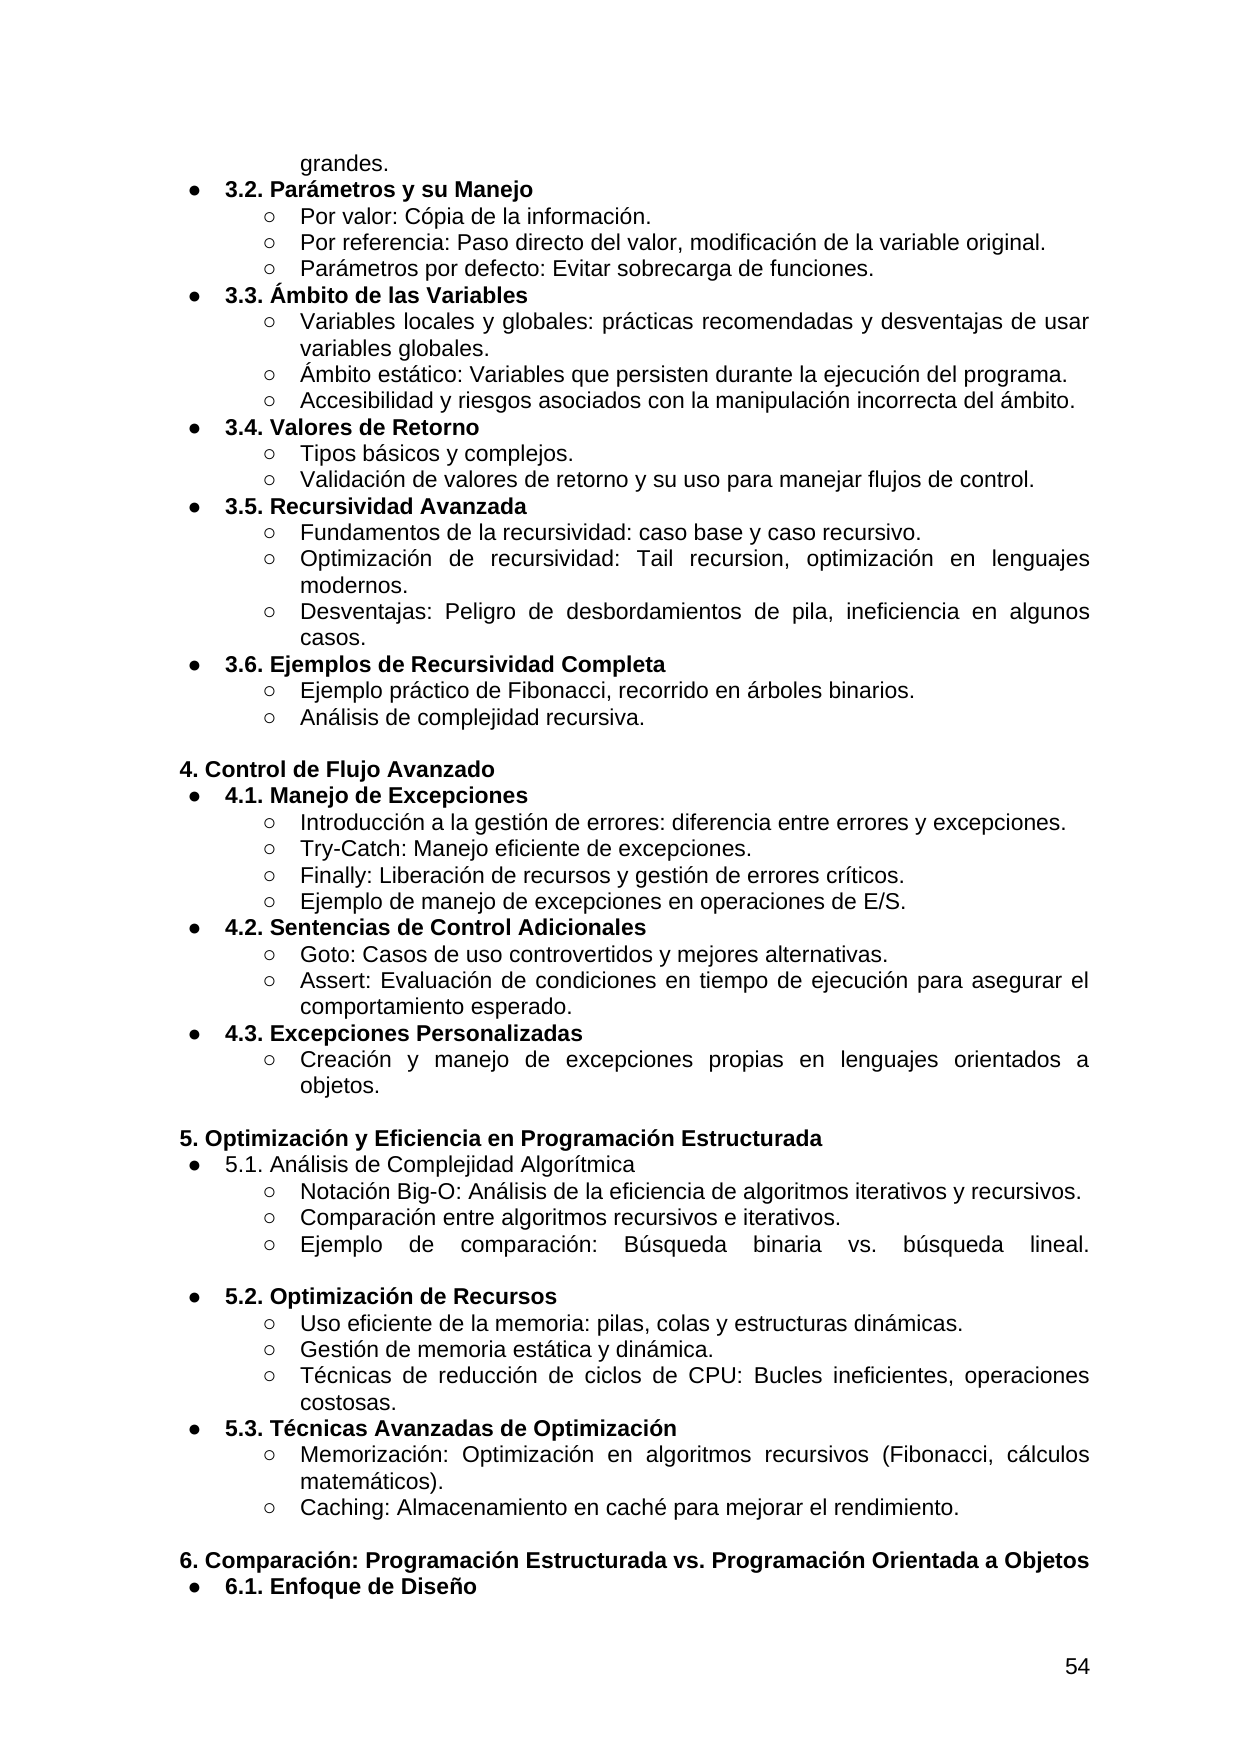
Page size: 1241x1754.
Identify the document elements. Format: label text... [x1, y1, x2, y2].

list 5.3. Técnicas Avanzadas de Optimización [187, 1415, 1090, 1441]
list Notación Big-O: Análisis de la eficiencia de algoritmos iterativos y recursivos. [262, 1178, 1090, 1204]
list Técnicas de reducción de ciclos de CPU: Bucles ineficientes, operaciones costosas. [262, 1362, 1090, 1415]
list 5.2. Optimización de Recursos [187, 1283, 1090, 1309]
list Tipos básicos y complejos. [262, 440, 1090, 466]
text 5. Optimización y Eficiencia en Programación Estructurada [179, 1125, 1090, 1151]
list Try-Catch: Manejo eficiente de excepciones. [262, 835, 1090, 862]
list 6.1. Enfoque de Diseño [187, 1573, 1090, 1599]
list Introducción a la gestión de errores: diferencia entre errores y excepciones. [262, 809, 1090, 835]
list Gestión de memoria estática y dinámica. [262, 1336, 1090, 1362]
list 4.2. Sentencias de Control Adicionales [187, 914, 1090, 941]
list Caching: Almacenamiento en caché para mejorar el rendimiento. [262, 1494, 1090, 1520]
list Fundamentos de la recursividad: caso base y caso recursivo. [262, 519, 1090, 545]
list 3.4. Valores de Retorno [187, 413, 1090, 440]
list Por referencia: Paso directo del valor, modificación de la variable original. [262, 229, 1090, 255]
list Optimización de recursividad: Tail recursion, optimización en lenguajes modernos. [262, 545, 1090, 598]
list Memorización: Optimización en algoritmos recursivos (Fibonacci, cálculos matemáticos). [262, 1441, 1090, 1494]
list Comparación entre algoritmos recursivos e iterativos. [262, 1204, 1090, 1231]
list Accesibilidad y riesgos asociados con la manipulación incorrecta del ámbito. [262, 387, 1090, 413]
list Assert: Evaluación de condiciones en tiempo de ejecución para asegurar el comportamiento esperado. [262, 967, 1090, 1020]
list grandes. [262, 150, 1090, 176]
list Creación y manejo de excepciones propias en lenguajes orientados a objetos. [262, 1046, 1090, 1125]
list 3.5. Recursividad Avanzada [187, 493, 1090, 519]
list Parámetros por defecto: Evitar sobrecarga de funciones. [262, 255, 1090, 282]
list Uso eficiente de la memoria: pilas, colas y estructuras dinámicas. [262, 1309, 1090, 1336]
list Desventajas: Peligro de desbordamientos de pila, ineficiencia en algunos casos. [262, 598, 1090, 651]
list 3.2. Parámetros y su Manejo [187, 176, 1090, 203]
list Ámbito estático: Variables que persisten durante la ejecución del programa. [262, 361, 1090, 387]
list 3.6. Ejemplos de Recursividad Completa [187, 651, 1090, 677]
text 6. Comparación: Programación Estructurada vs. Programación Orientada a Objetos [179, 1547, 1090, 1573]
list Por valor: Cópia de la información. [262, 203, 1090, 229]
list 4.1. Manejo de Excepciones [187, 782, 1090, 809]
list Variables locales y globales: prácticas recomendadas y desventajas de usar variables globales. [262, 308, 1090, 361]
list Goto: Casos de uso controvertidos y mejores alternativas. [262, 941, 1090, 967]
list 4.3. Excepciones Personalizadas [187, 1020, 1090, 1046]
list Ejemplo práctico de Fibonacci, recorrido en árboles binarios. [262, 677, 1090, 703]
list 3.3. Ámbito de las Variables [187, 282, 1090, 308]
list Ejemplo de manejo de excepciones en operaciones de E/S. [262, 888, 1090, 914]
text 4. Control de Flujo Avanzado [179, 756, 1090, 782]
list Análisis de complejidad recursiva. [262, 703, 1090, 730]
list Ejemplo de comparación: Búsqueda binaria vs. búsqueda lineal. [262, 1231, 1090, 1283]
list Finally: Liberación de recursos y gestión de errores críticos. [262, 862, 1090, 888]
list 5.1. Análisis de Complejidad Algorítmica [187, 1151, 1090, 1178]
list Validación de valores de retorno y su uso para manejar flujos de control. [262, 466, 1090, 493]
